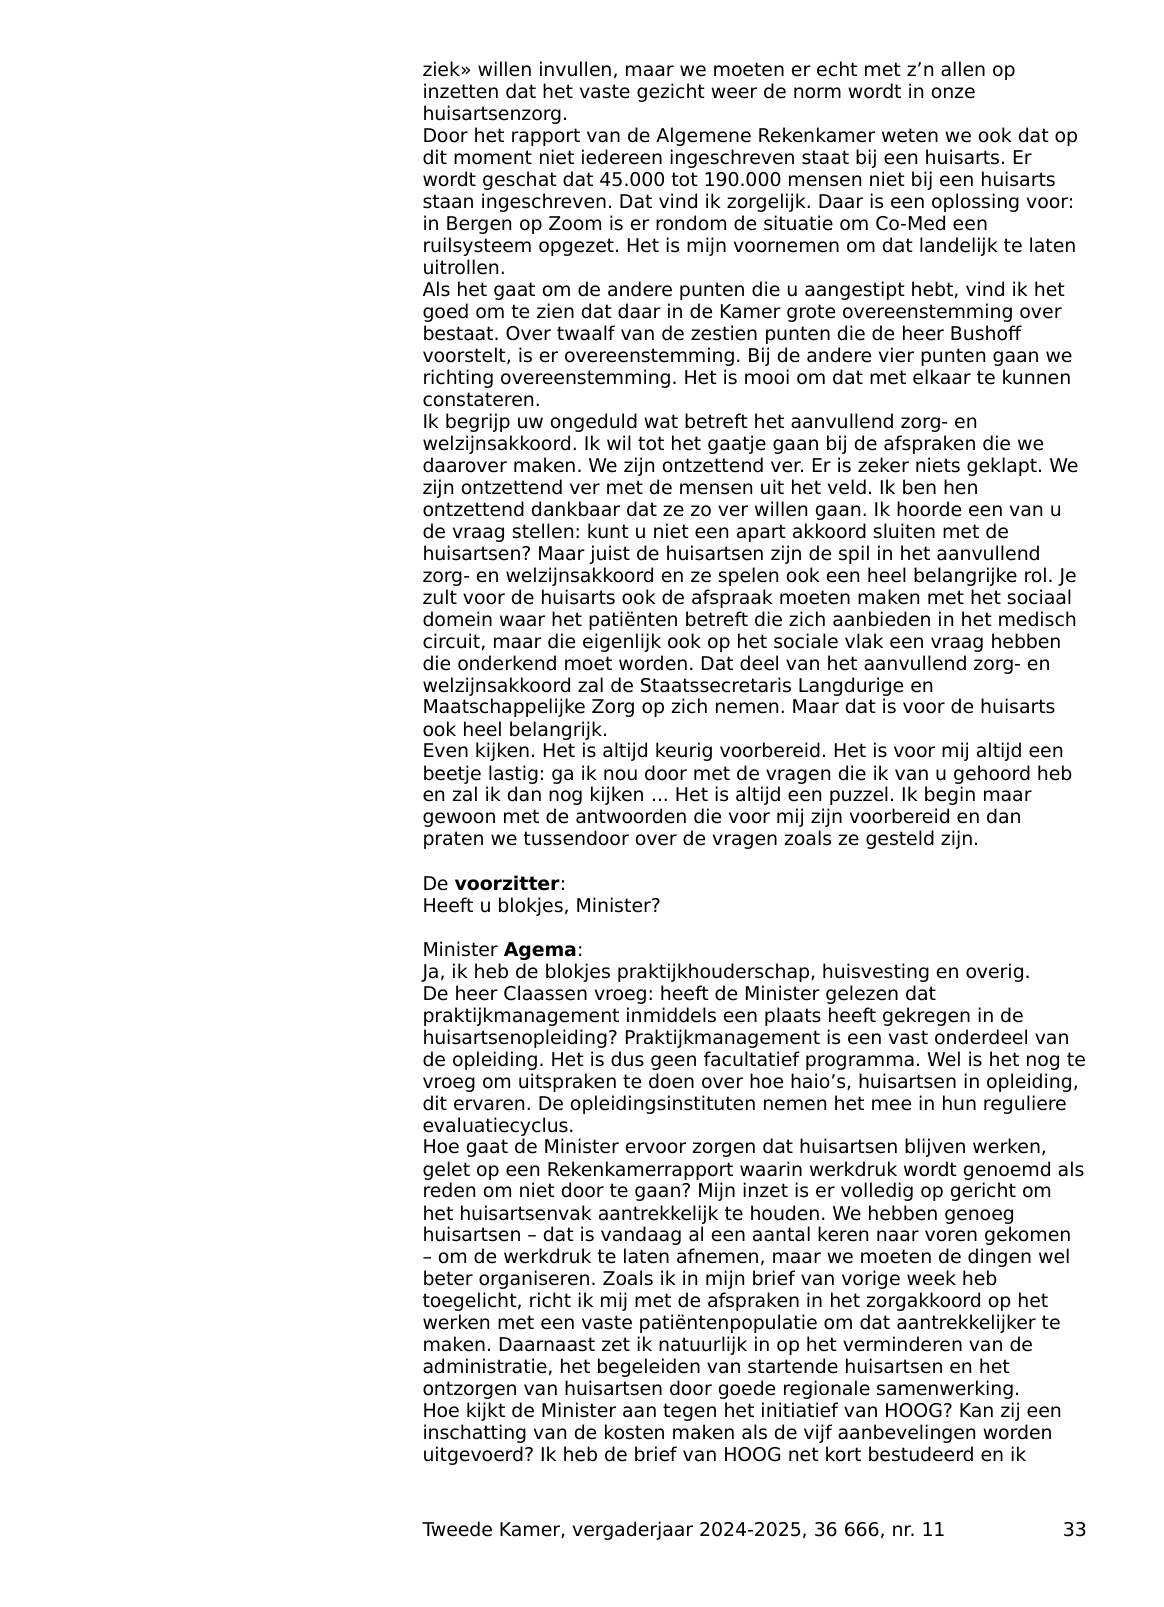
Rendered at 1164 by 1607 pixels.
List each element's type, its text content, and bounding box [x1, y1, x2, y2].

text Als het gaat om de andere punten die u aangestipt hebt, vind ik het goed om te zien dat daar in de Kamer grote overeenstemming over bestaat. Over twaalf van de zestien punten die de heer Bushoff voorstelt, is er overeenstemming. Bij de andere vier punten gaan we richting overeenstemming. Het is mooi om dat met elkaar te kunnen constateren. [422, 279, 1087, 411]
text Ja, ik heb de blokjes praktijkhouderschap, huisvesting en overig. [422, 961, 1087, 983]
text Even kijken. Het is altijd keurig voorbereid. Het is voor mij altijd een beetje lastig: ga ik nou door met de vragen die ik van u gehoord heb en zal ik dan nog kijken ... Het is altijd een puzzel. Ik begin maar gewoon met de antwoorden die voor mij zijn voorbereid en dan praten we tussendoor over de vragen zoals ze gesteld zijn. [422, 740, 1087, 850]
text Hoe kijkt de Minister aan tegen het initiatief van HOOG? Kan zij een inschatting van de kosten maken als de vijf aanbevelingen worden uitgevoerd? Ik heb de brief van HOOG net kort bestudeerd en ik [422, 1400, 1087, 1466]
text Ik begrijp uw ongeduld wat betreft het aanvullend zorg- en welzijnsakkoord. Ik wil tot het gaatje gaan bij de afspraken die we daarover maken. We zijn ontzettend ver. Er is zeker niets geklapt. We zijn ontzettend ver met de mensen uit het veld. Ik ben hen ontzettend dankbaar dat ze zo ver willen gaan. Ik hoorde een van u de vraag stellen: kunt u niet een apart akkoord sluiten met de huisartsen? Maar juist de huisartsen zijn de spil in het aanvullend zorg- en welzijnsakkoord en ze spelen ook een heel belangrijke rol. Je zult voor de huisarts ook de afspraak moeten maken met het sociaal domein waar het patiënten betreft die zich aanbieden in het medisch circuit, maar die eigenlijk ook op het sociale vlak een vraag hebben die onderkend moet worden. Dat deel van het aanvullend zorg- en welzijnsakkoord zal de Staatssecretaris Langdurige en Maatschappelijke Zorg op zich nemen. Maar dat is voor de huisarts ook heel belangrijk. [422, 411, 1087, 740]
text Heeft u blokjes, Minister? [422, 894, 1087, 916]
text ziek» willen invullen, maar we moeten er echt met z’n allen op inzetten dat het vaste gezicht weer de norm wordt in onze huisartsenzorg. [422, 59, 1087, 125]
text Minister Agema: [422, 939, 1087, 961]
text De heer Claassen vroeg: heeft de Minister gelezen dat praktijkmanagement inmiddels een plaats heeft gekregen in de huisartsenopleiding? Praktijkmanagement is een vast onderdeel van de opleiding. Het is dus geen facultatief programma. Wel is het nog te vroeg om uitspraken te doen over hoe haio’s, huisartsen in opleiding, dit ervaren. De opleidingsinstituten nemen het mee in hun reguliere evaluatiecyclus. [422, 983, 1087, 1136]
text Door het rapport van de Algemene Rekenkamer weten we ook dat op dit moment niet iedereen ingeschreven staat bij een huisarts. Er wordt geschat dat 45.000 tot 190.000 mensen niet bij een huisarts staan ingeschreven. Dat vind ik zorgelijk. Daar is een oplossing voor: in Bergen op Zoom is er rondom de situatie om Co-Med een ruilsysteem opgezet. Het is mijn voornemen om dat landelijk te laten uitrollen. [422, 125, 1087, 279]
text De voorzitter: [422, 872, 1087, 894]
text Hoe gaat de Minister ervoor zorgen dat huisartsen blijven werken, gelet op een Rekenkamerrapport waarin werkdruk wordt genoemd als reden om niet door te gaan? Mijn inzet is er volledig op gericht om het huisartsenvak aantrekkelijk te houden. We hebben genoeg huisartsen – dat is vandaag al een aantal keren naar voren gekomen – om de werkdruk te laten afnemen, maar we moeten de dingen wel beter organiseren. Zoals ik in mijn brief van vorige week heb toegelicht, richt ik mij met de afspraken in het zorgakkoord op het werken met een vaste patiëntenpopulatie om dat aantrekkelijker te maken. Daarnaast zet ik natuurlijk in op het verminderen van de administratie, het begeleiden van startende huisartsen en het ontzorgen van huisartsen door goede regionale samenwerking. [422, 1136, 1087, 1400]
